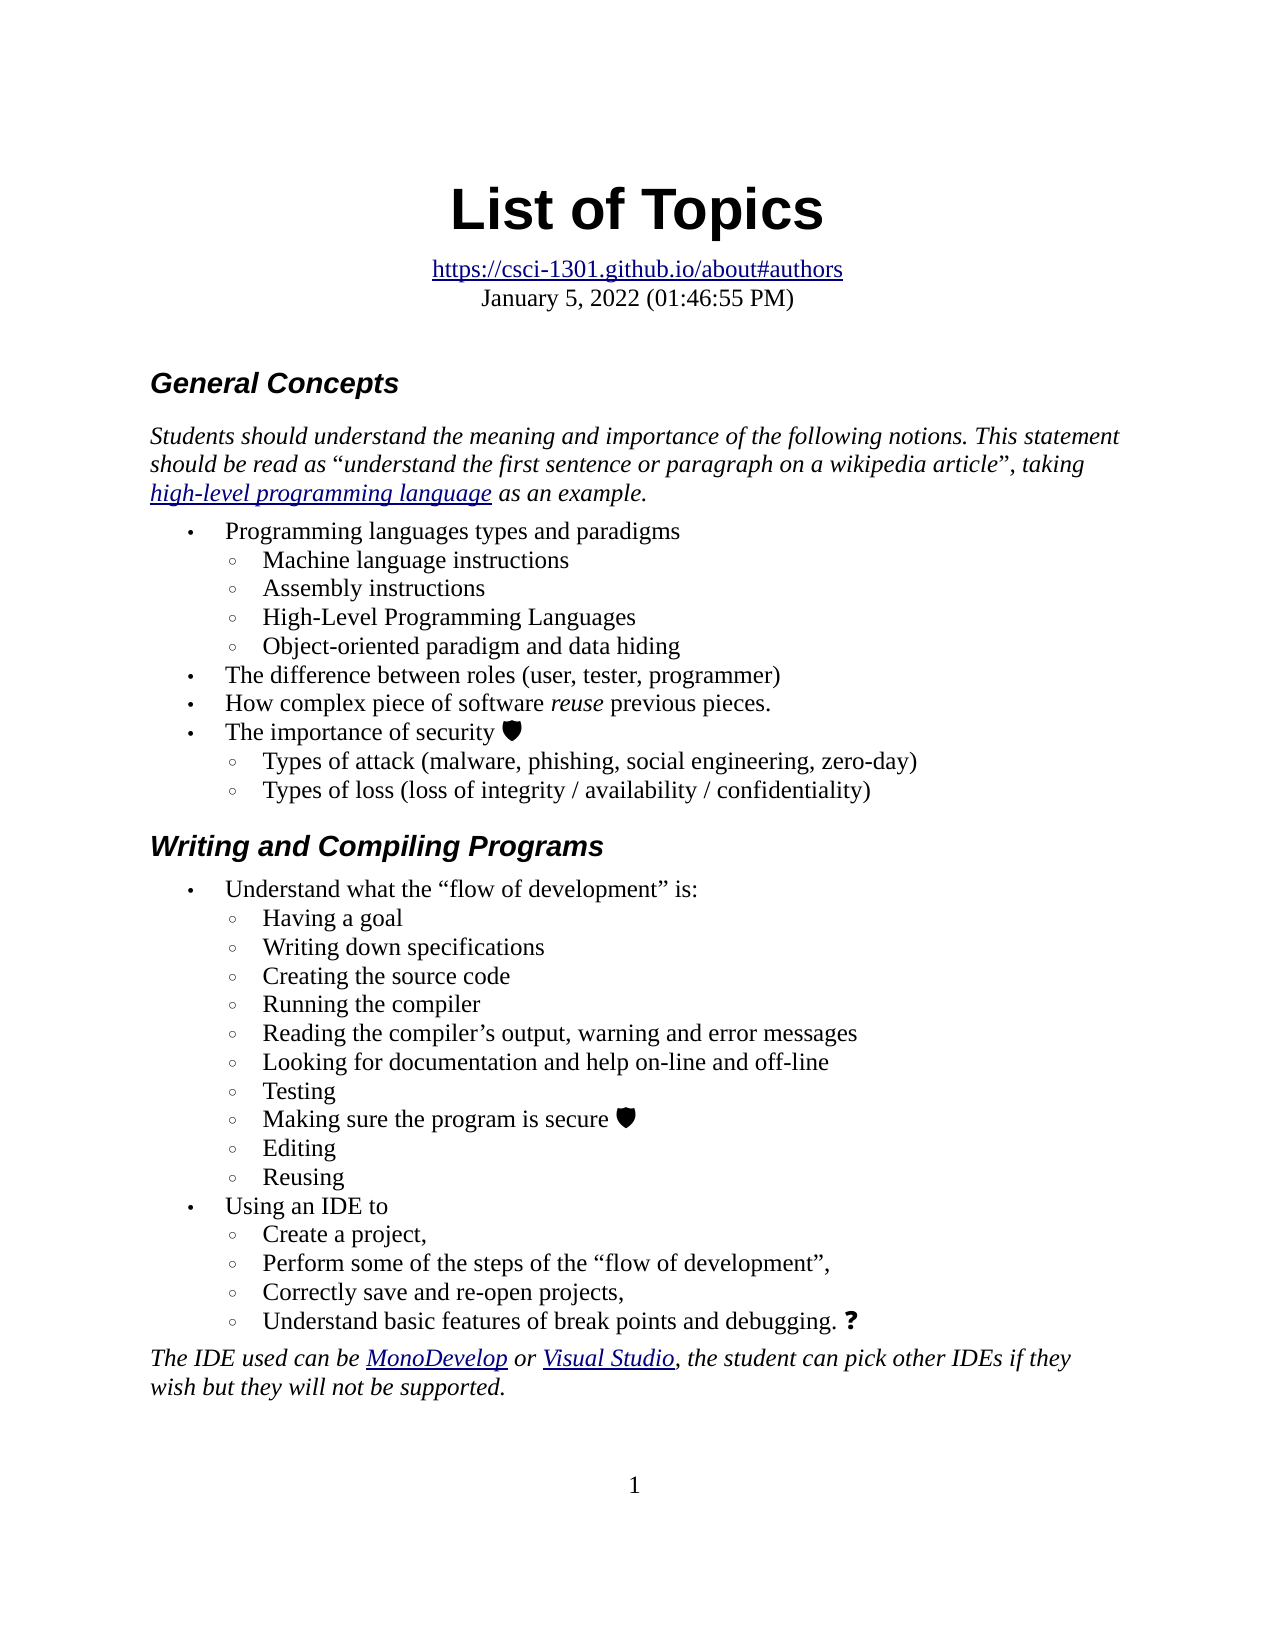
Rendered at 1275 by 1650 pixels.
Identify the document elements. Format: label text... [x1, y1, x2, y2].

list Understand what the “flow of development” is: [187, 874, 1125, 903]
list Types of attack (malware, phishing, social engineering, zero-day) [225, 746, 1125, 775]
list The difference between roles (user, tester, programmer) [187, 660, 1125, 688]
list Machine language instructions [225, 545, 1125, 573]
list Create a project, [225, 1219, 1125, 1248]
list Looking for documentation and help on-line and off-line [225, 1047, 1125, 1076]
list Perform some of the steps of the “flow of development”, [225, 1248, 1125, 1277]
text https://csci-1301.github.io/about#authors [150, 254, 1125, 283]
list Testing [225, 1076, 1125, 1104]
list Having a goal [225, 903, 1125, 932]
list How complex piece of software reuse previous pieces. [187, 688, 1125, 717]
list Reusing [225, 1162, 1125, 1191]
text The IDE used can be MonoDevelop or Visual Studio, the student can pick other IDEs if they wish but they will not be supported. [150, 1343, 1125, 1401]
list The importance of security 🛡️ [187, 717, 1125, 746]
text Students should understand the meaning and importance of the following notions. This statement should be read as “understand the first sentence or paragraph on a wikipedia article”, taking high-level programming language as an example. [150, 421, 1125, 507]
list Editing [225, 1133, 1125, 1162]
list Making sure the program is secure 🛡️ [225, 1104, 1125, 1133]
list Reading the compiler’s output, warning and error messages [225, 1018, 1125, 1047]
list Correctly save and re-open projects, [225, 1277, 1125, 1306]
list Creating the source code [225, 961, 1125, 989]
list Programming languages types and paradigms [187, 516, 1125, 545]
list Writing down specifications [225, 932, 1125, 961]
text January 5, 2022 (01:46:55 PM) [150, 283, 1125, 312]
list Understand basic features of break points and debugging. ❓ [225, 1306, 1125, 1334]
list Running the compiler [225, 989, 1125, 1018]
list Types of loss (loss of integrity / availability / confidentiality) [225, 775, 1125, 803]
list Object-oriented paradigm and data hiding [225, 631, 1125, 660]
subtitle General Concepts [150, 366, 1125, 399]
title List of Topics [150, 175, 1125, 242]
subtitle Writing and Compiling Programs [150, 828, 1125, 862]
list Assembly instructions [225, 573, 1125, 602]
list Using an IDE to [187, 1191, 1125, 1219]
list High-Level Programming Languages [225, 602, 1125, 631]
